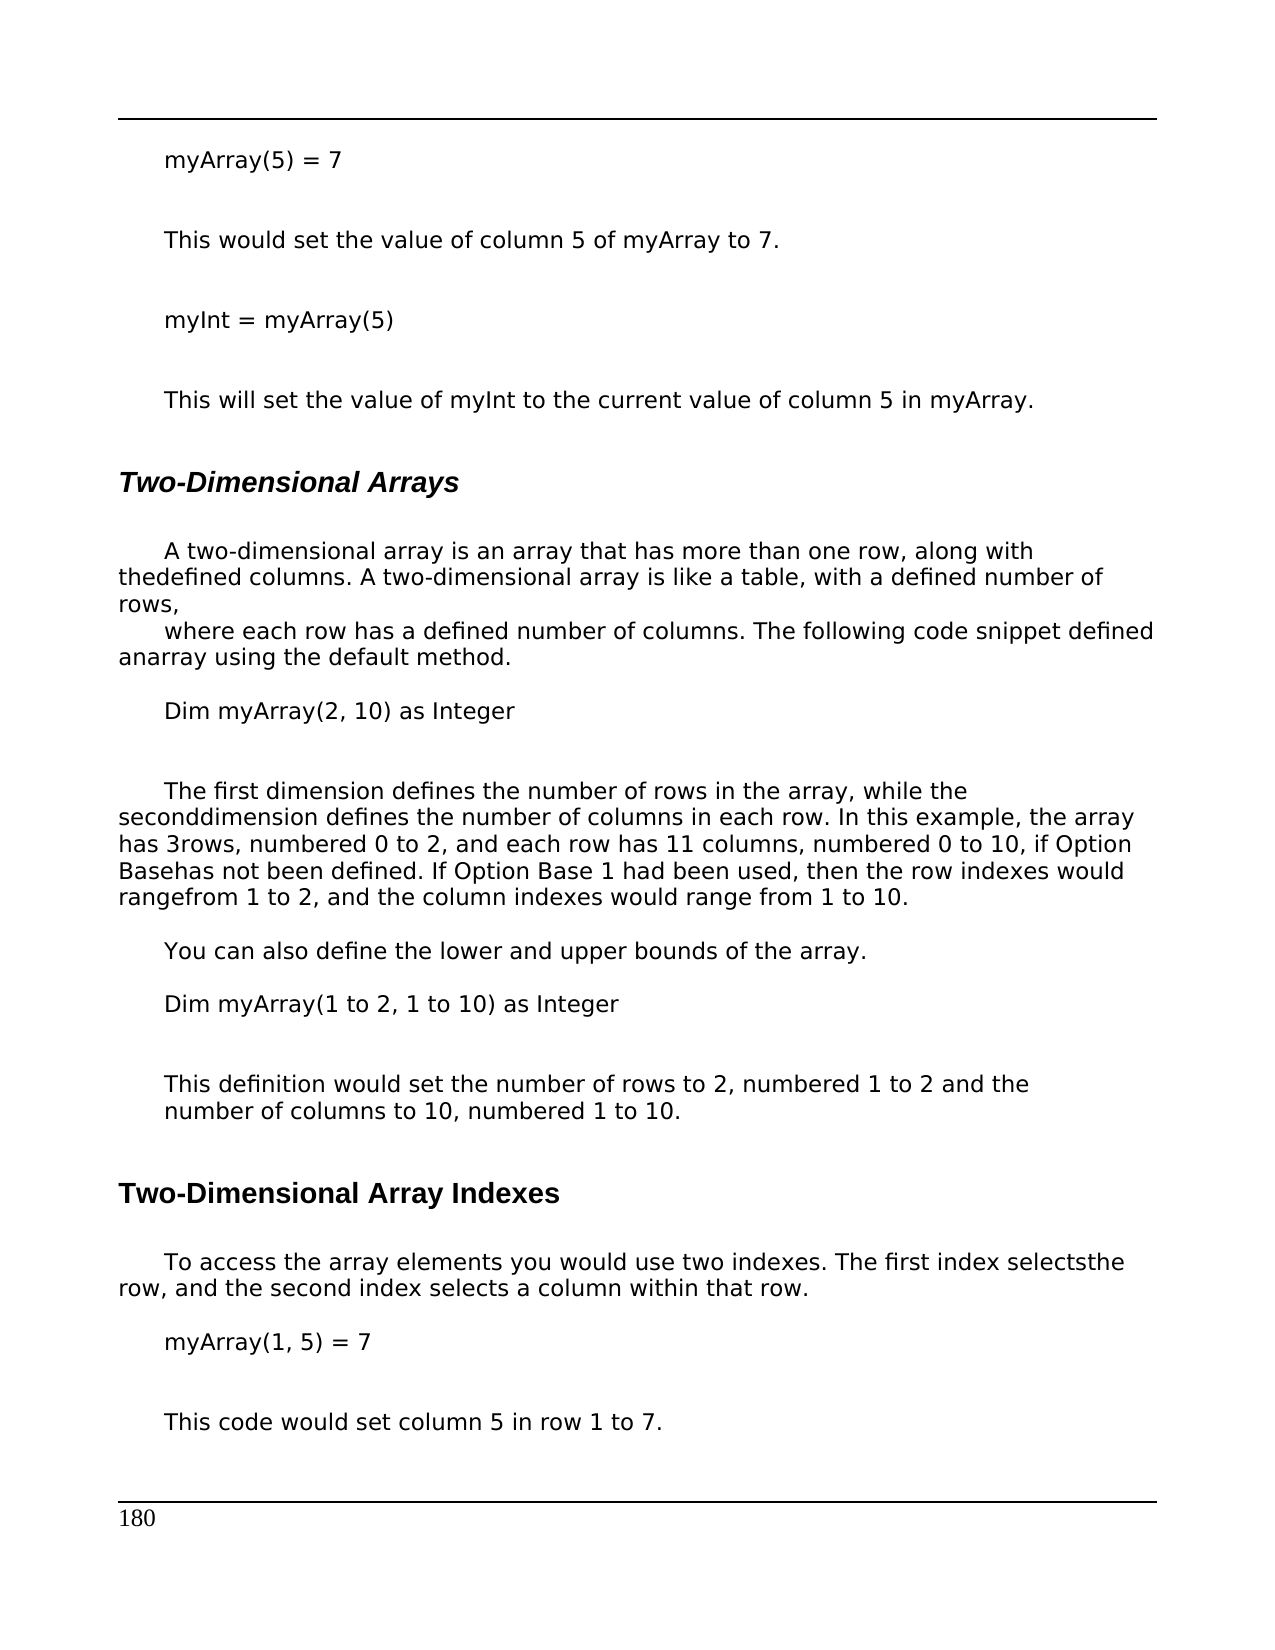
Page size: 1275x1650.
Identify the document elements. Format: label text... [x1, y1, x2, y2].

text The first dimension defines the number of rows in the array, while the seconddimension defines the number of columns in each row. In this example, the array has 3rows, numbered 0 to 2, and each row has 11 columns, numbered 0 to 10, if Option Basehas not been defined. If Option Base 1 had been used, then the row indexes would rangefrom 1 to 2, and the column indexes would range from 1 to 10. [118, 778, 1157, 911]
text To access the array elements you would use two indexes. The first index selectsthe row, and the second index selects a column within that row. [118, 1249, 1157, 1302]
text This code would set column 5 in row 1 to 7. [118, 1409, 1157, 1436]
subtitle Two-Dimensional Array Indexes [118, 1176, 1157, 1210]
text myArray(1, 5) = 7 [118, 1329, 1157, 1356]
text This definition would set the number of rows to 2, numbered 1 to 2 and the [118, 1071, 1157, 1098]
text You can also define the lower and upper bounds of the array. [118, 938, 1157, 964]
text This would set the value of column 5 of myArray to 7. [118, 227, 1157, 253]
text Dim myArray(2, 10) as Integer [118, 698, 1157, 724]
text where each row has a defined number of columns. The following code snippet defined anarray using the default method. [118, 618, 1157, 671]
text This will set the value of myInt to the current value of column 5 in myArray. [118, 387, 1157, 413]
text myInt = myArray(5) [118, 307, 1157, 333]
subtitle Two-Dimensional Arrays [118, 465, 1157, 499]
text A two-dimensional array is an array that has more than one row, along with thedefined columns. A two-dimensional array is like a table, with a defined number of rows, [118, 538, 1157, 618]
text Dim myArray(1 to 2, 1 to 10) as Integer [118, 991, 1157, 1018]
text number of columns to 10, numbered 1 to 10. [118, 1098, 1157, 1124]
text myArray(5) = 7 [118, 147, 1157, 173]
